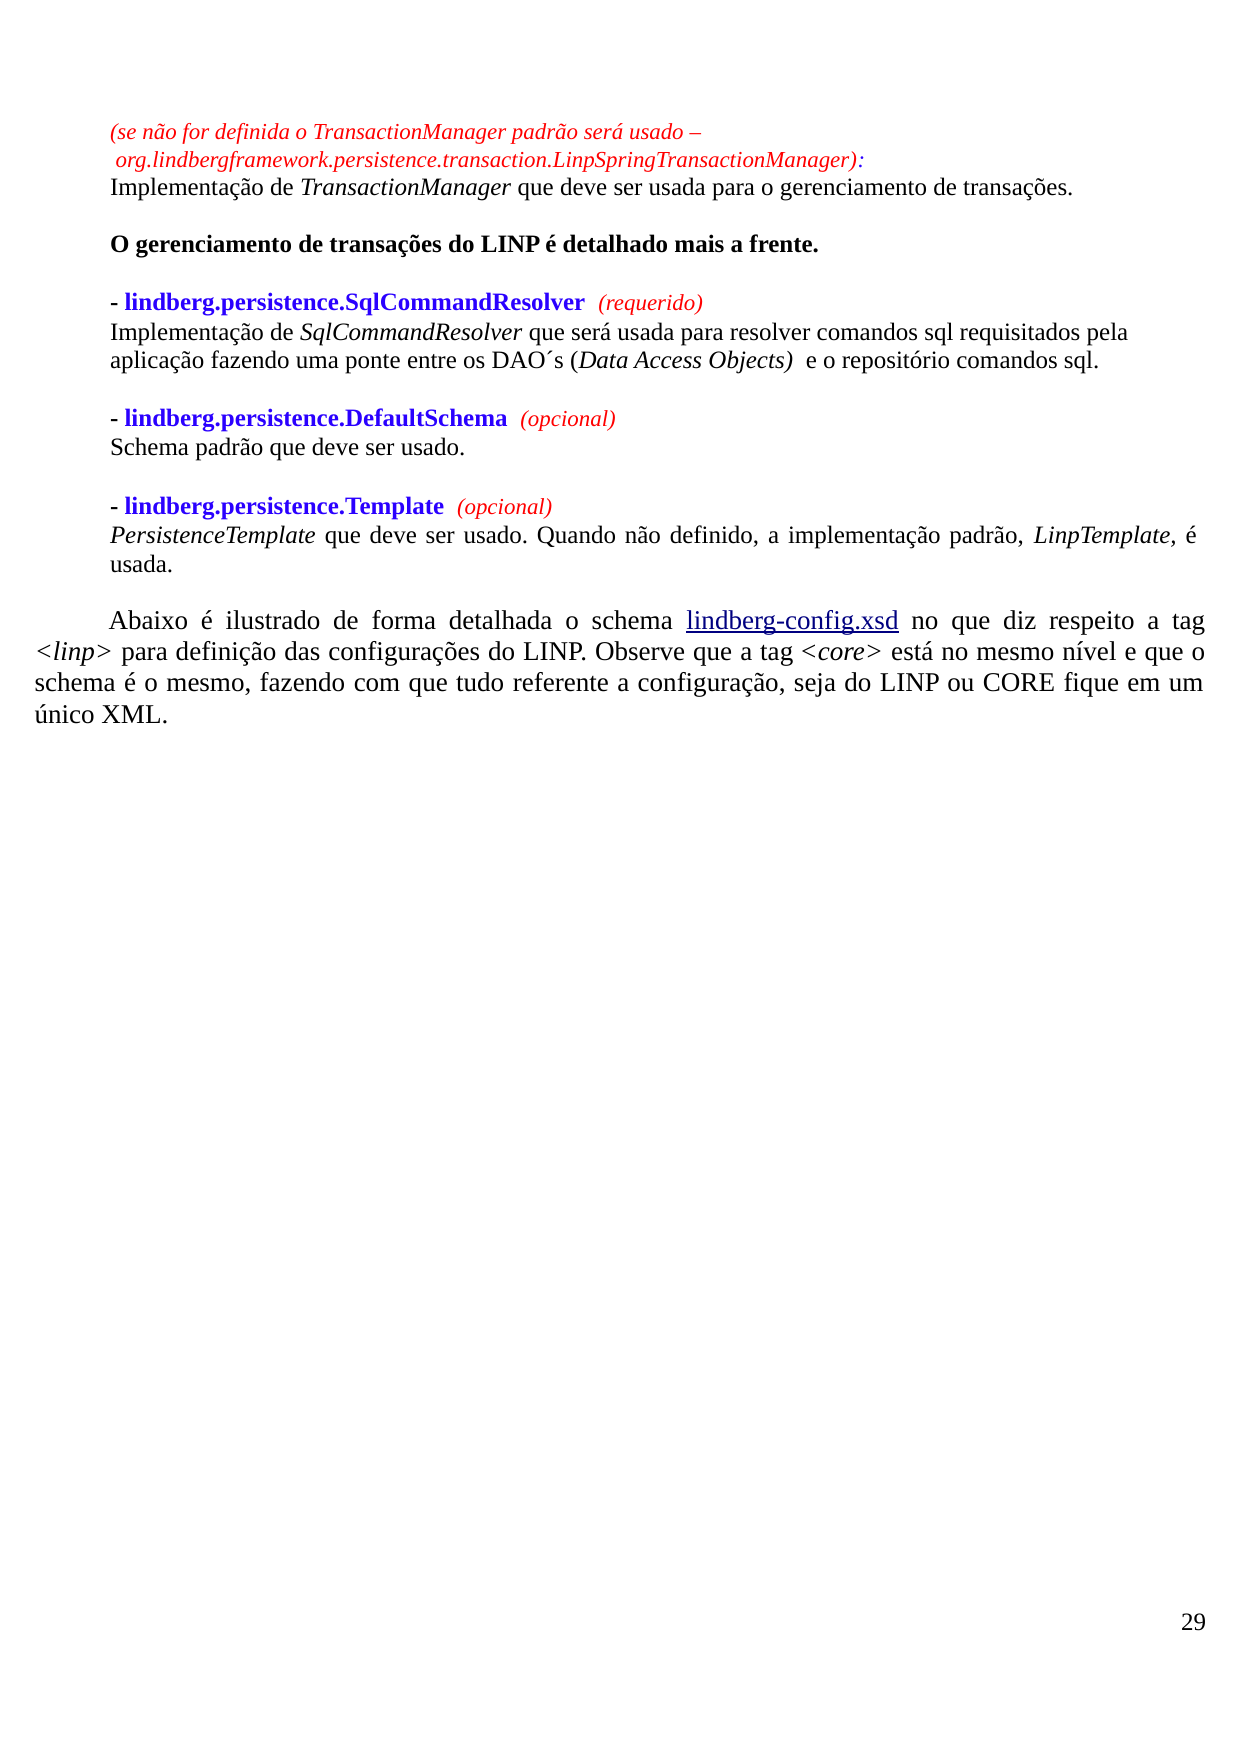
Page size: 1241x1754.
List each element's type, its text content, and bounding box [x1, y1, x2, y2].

text - lindberg.persistence.SqlCommandResolver (requerido) [36, 287, 1206, 317]
text - lindberg.persistence.Template (opcional) [36, 491, 1206, 520]
text Implementação de SqlCommandResolver que será usada para resolver comandos sql requisitados pela aplicação fazendo uma ponte entre os DAO´s (Data Access Objects) e o repositório comandos sql. [36, 317, 1206, 374]
text O gerenciamento de transações do LINP é detalhado mais a frente. [36, 229, 1206, 258]
text Schema padrão que deve ser usado. [36, 432, 1206, 462]
text PersistenceTemplate que deve ser usado. Quando não definido, a implementação padrão, LinpTemplate, é usada. [36, 520, 1206, 578]
text (se não for definida o TransactionManager padrão será usado – [36, 118, 1206, 146]
text - lindberg.persistence.DefaultSchema (opcional) [36, 403, 1206, 432]
text org.lindbergframework.persistence.transaction.LinpSpringTransactionManager): [36, 146, 1206, 172]
text Abaixo é ilustrado de forma detalhada o schema lindberg-config.xsd no que diz respeito a tag <linp> para definição das configurações do LINP. Observe que a tag <core> está no mesmo nível e que o schema é o mesmo, fazendo com que tudo referente a configuração, seja do LINP ou CORE fique em um único XML. [34, 604, 1206, 729]
text Implementação de TransactionManager que deve ser usada para o gerenciamento de transações. [36, 172, 1206, 201]
